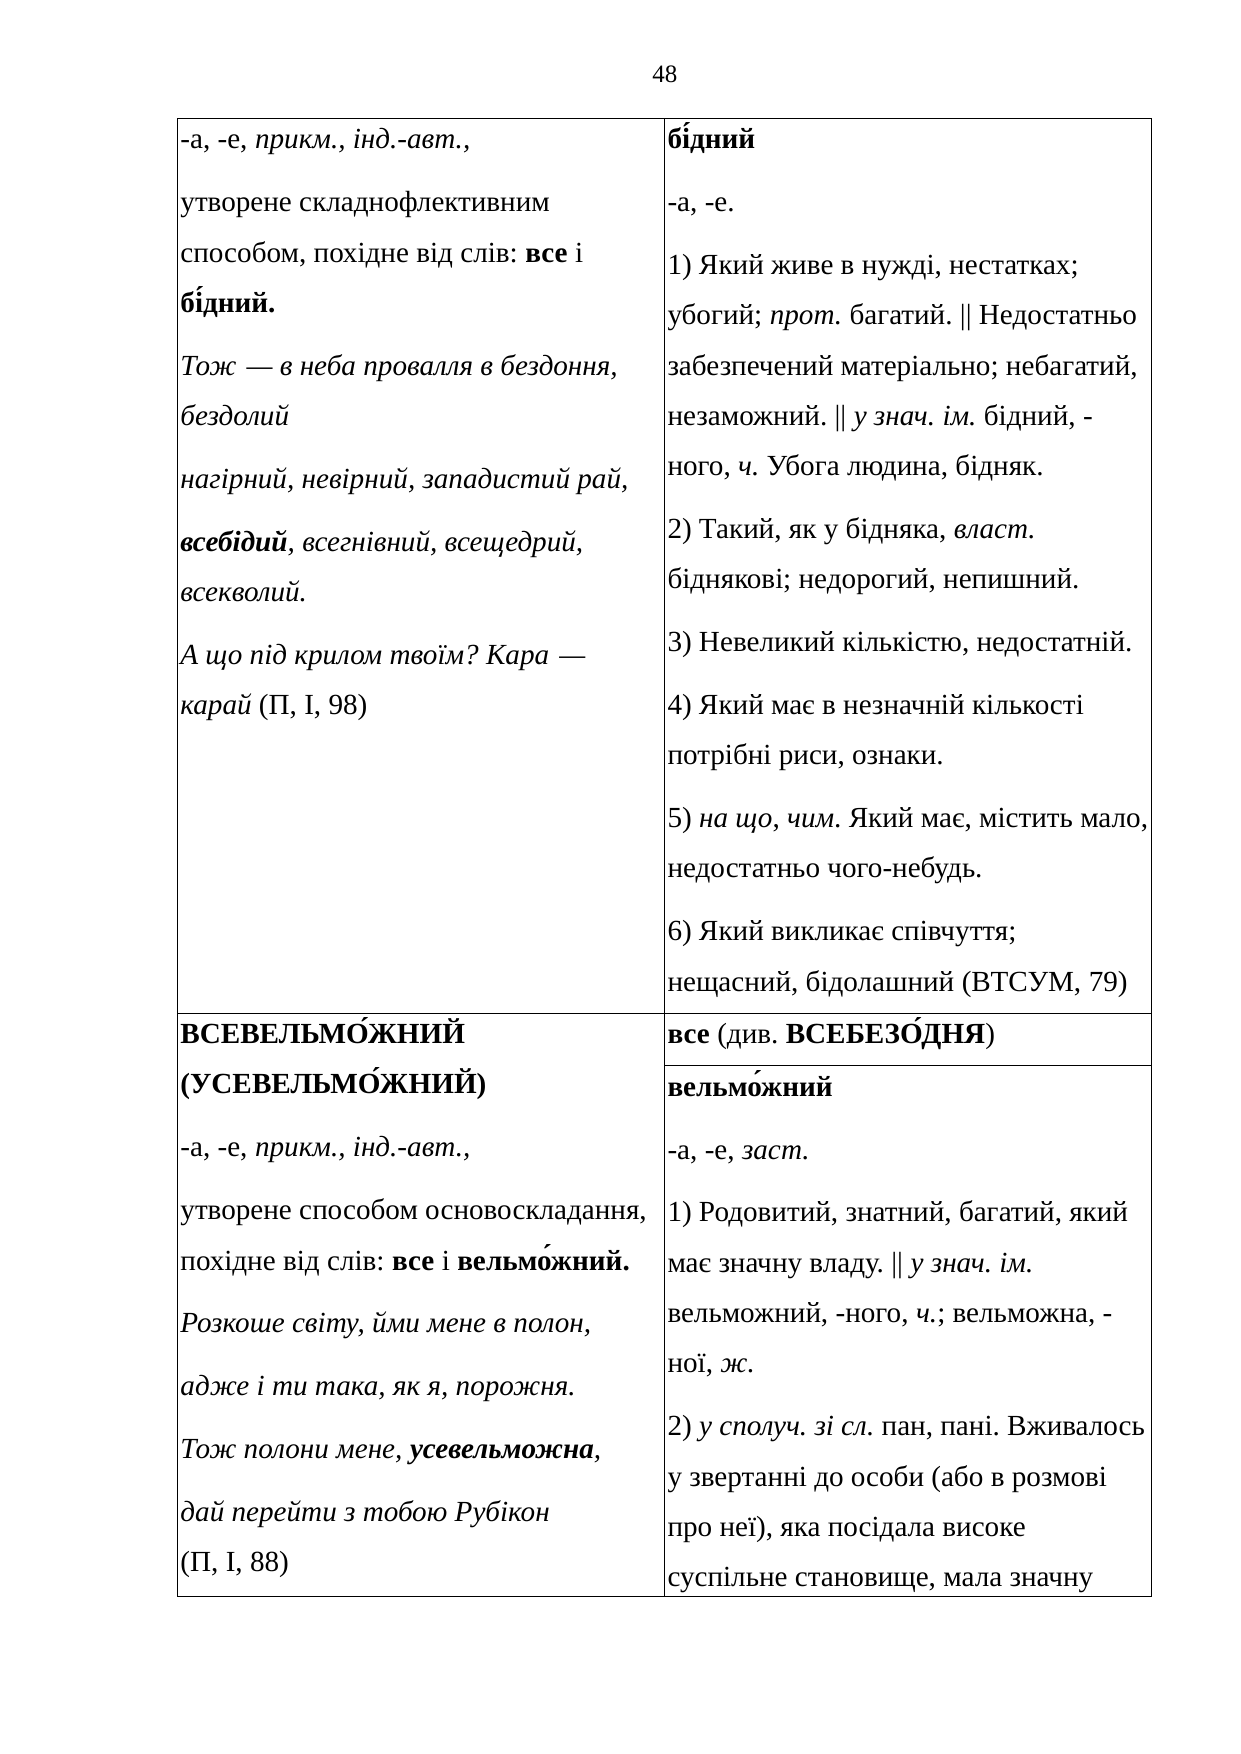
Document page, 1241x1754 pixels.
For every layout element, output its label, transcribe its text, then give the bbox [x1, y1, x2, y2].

table_cell ВСЕВЕЛЬМО́ЖНИЙ (УСЕВЕЛЬМО́ЖНИЙ) -а, -е, прикм., інд.-авт., утворене способом основоскладання, похідне від слів: все і вельмо́жний. Розкоше світу, йми мене в полон, адже і ти така, як я, порожня. Тож полони мене, усевельможна, дай перейти з тобою Рубікон (П, І, 88) [178, 1014, 664, 1596]
table_cell все (див. ВСЕБЕЗО́ДНЯ) [665, 1014, 1151, 1065]
table_cell вельмо́жний -а, -е, заст. 1) Родовитий, знатний, багатий, який має значну владу. || у знач. ім. вельможний, -ного, ч.; вельможна, -ної, ж. 2) у сполуч. зі сл. пан, пані. Вживалось у звертанні до особи (або в розмові про неї), яка посідала високе суспільне становище, мала значну [665, 1066, 1151, 1596]
table_cell -а, -е, прикм., інд.-авт., утворене складнофлективним способом, похідне від слів: все і бі́дний. Тож — в неба провалля в бездоння, бездолий нагірний, невірний, западистий рай, всебідий, всегнівний, всещедрий, всекволий. А що під крилом твоїм? Кара — карай (П, І, 98) [178, 119, 664, 1013]
table_cell бі́дний -а, -е. 1) Який живе в нужді, нестатках; убогий; прот. багатий. || Недостатньо забезпечений матеріально; небагатий, незаможний. || у знач. ім. бідний, -ного, ч. Убога людина, бідняк. 2) Такий, як у бідняка, власт. біднякові; недорогий, непишний. 3) Невеликий кількістю, недостатній. 4) Який має в незначній кількості потрібні риси, ознаки. 5) на що, чим. Який має, містить мало, недостатньо чого-небудь. 6) Який викликає співчуття; нещасний, бідолашний (ВТСУМ, 79) [665, 119, 1151, 1013]
